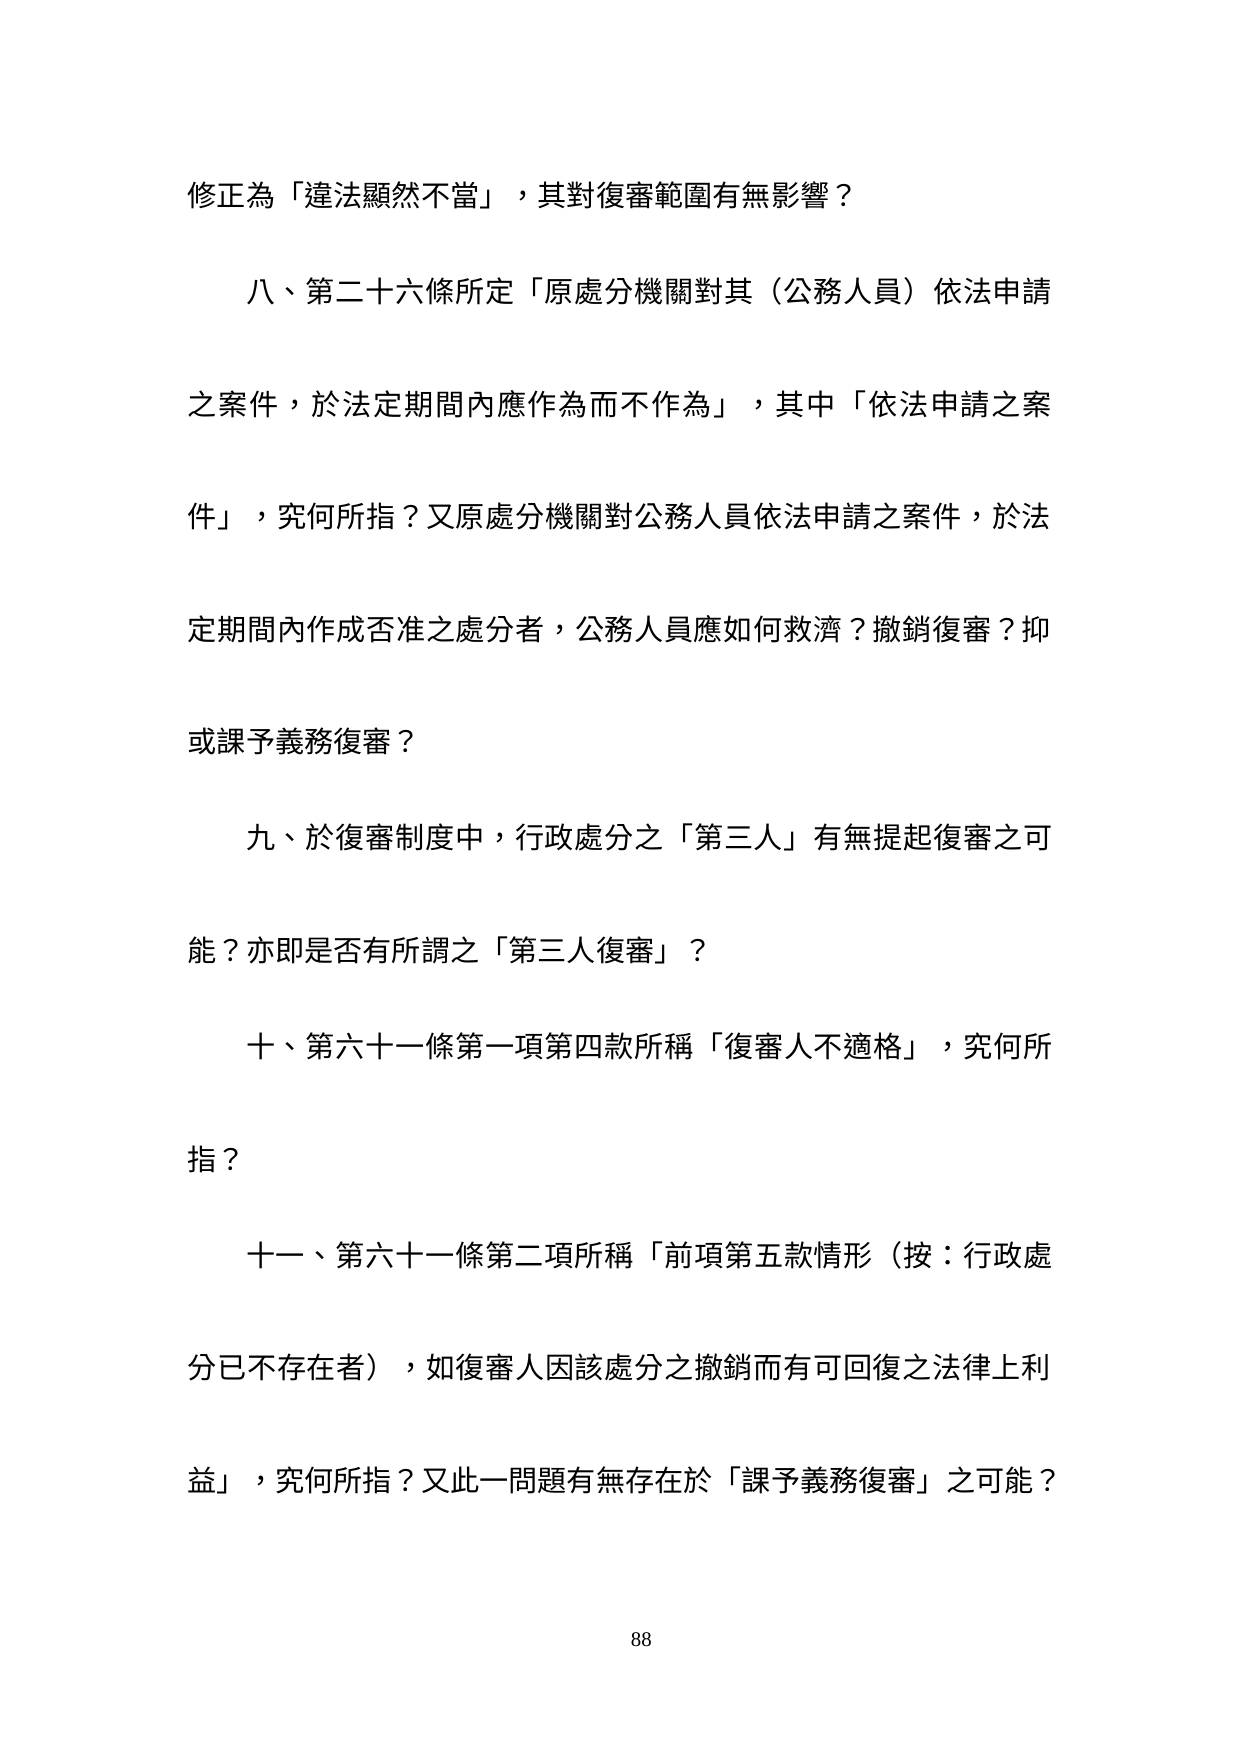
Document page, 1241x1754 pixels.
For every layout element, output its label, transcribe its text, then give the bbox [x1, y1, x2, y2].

text 十、第六十一條第一項第四款所稱「復審人不適格」，究何所指？ [187, 1001, 1053, 1188]
text 十一、第六十一條第二項所稱「前項第五款情形（按：行政處分已不存在者），如復審人因該處分之撤銷而有可回復之法律上利益」，究何所指？又此一問題有無存在於「課予義務復審」之可能？ [187, 1209, 1053, 1509]
text 九、於復審制度中，行政處分之「第三人」有無提起復審之可能？亦即是否有所謂之「第三人復審」？ [187, 792, 1053, 980]
text 修正為「違法顯然不當」，其對復審範圍有無影響？ [187, 150, 1053, 225]
text 八、第二十六條所定「原處分機關對其（公務人員）依法申請之案件，於法定期間內應作為而不作為」，其中「依法申請之案件」，究何所指？又原處分機關對公務人員依法申請之案件，於法定期間內作成否准之處分者，公務人員應如何救濟？撤銷復審？抑或課予義務復審？ [187, 246, 1053, 771]
